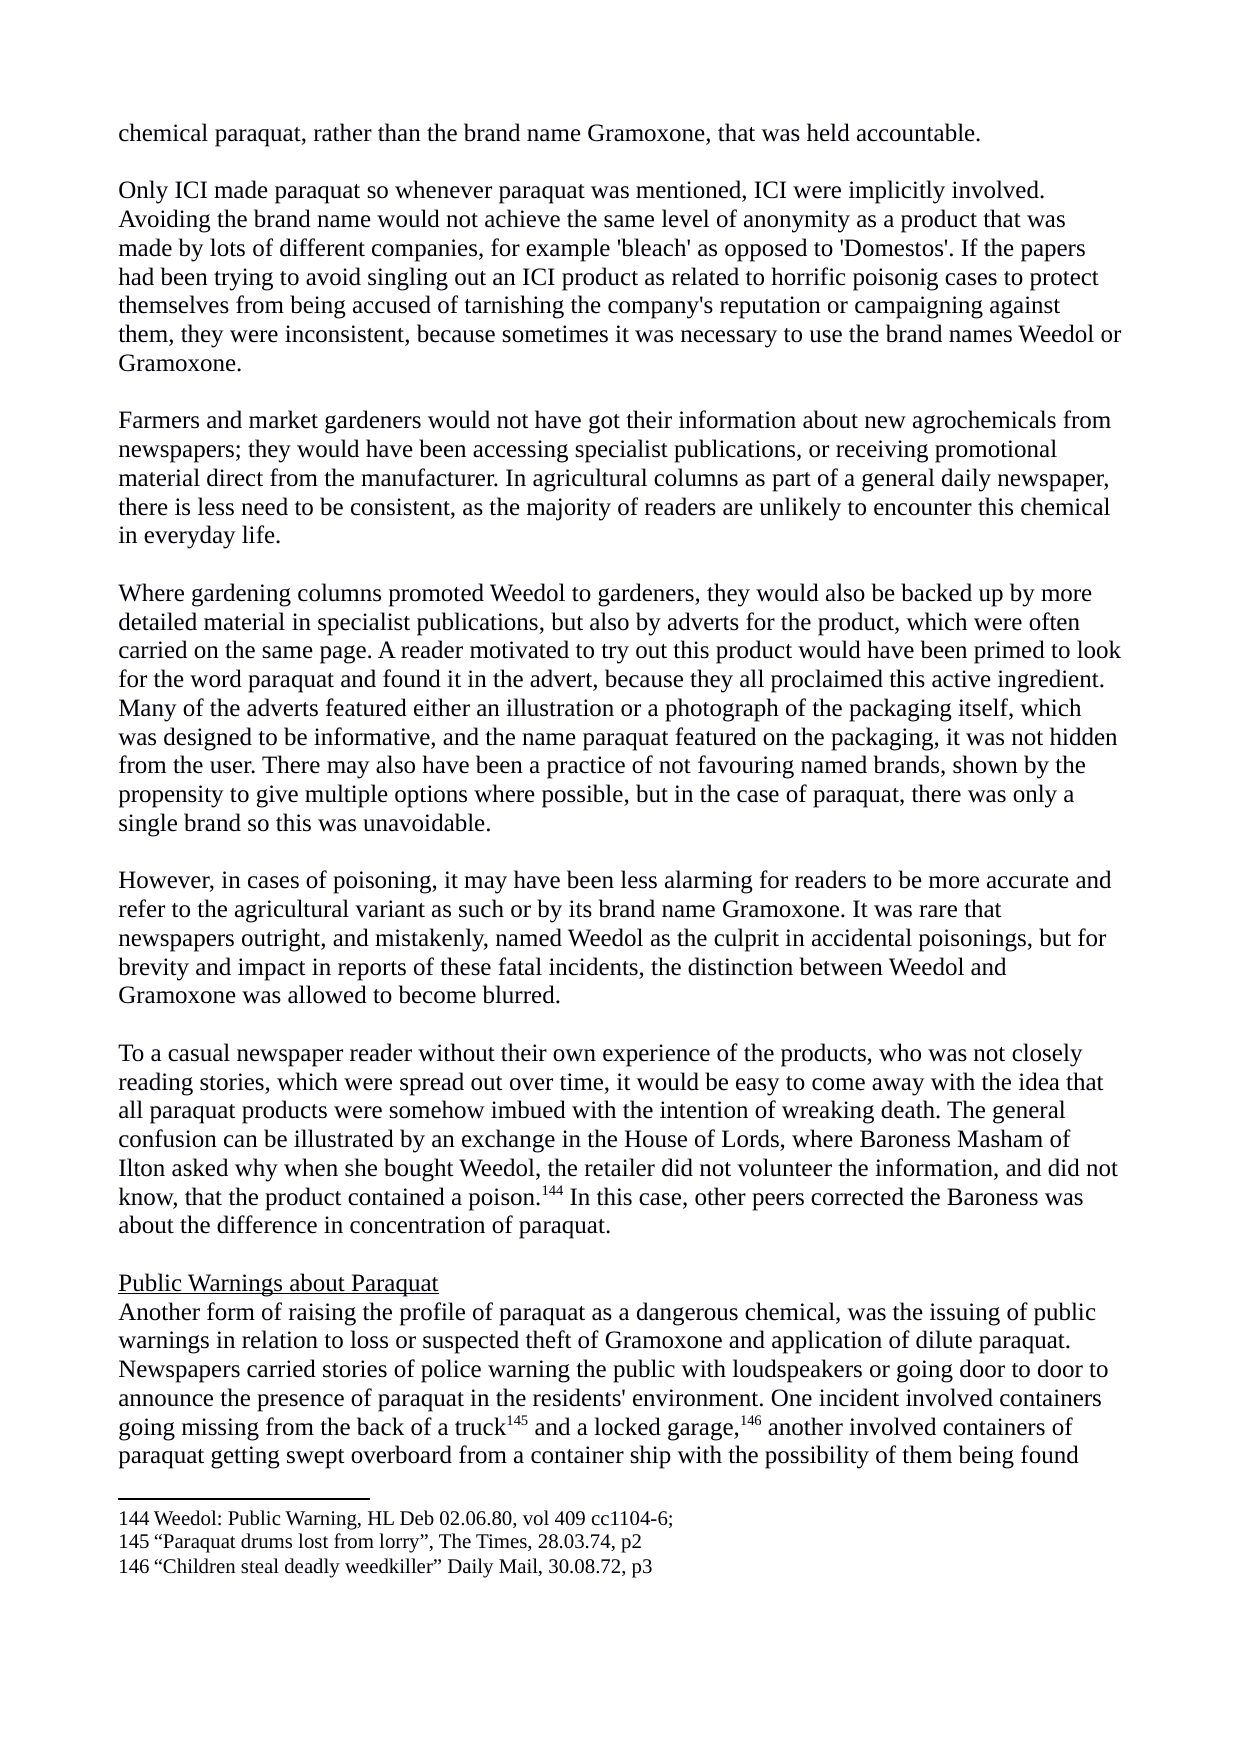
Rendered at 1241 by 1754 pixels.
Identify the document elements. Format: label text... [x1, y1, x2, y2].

text Weedol: Public Warning, HL Deb 02.06.80, vol 409 cc1104-6; [118, 1505, 1122, 1529]
text chemical paraquat, rather than the brand name Gramoxone, that was held accountable. [118, 118, 1122, 147]
text Where gardening columns promoted Weedol to gardeners, they would also be backed up by more detailed material in specialist publications, but also by adverts for the product, which were often carried on the same page. A reader motivated to try out this product would have been primed to look for the word paraquat and found it in the advert, because they all proclaimed this active ingredient. Many of the adverts featured either an illustration or a photograph of the packaging itself, which was designed to be informative, and the name paraquat featured on the packaging, it was not hidden from the user. There may also have been a practice of not favouring named brands, shown by the propensity to give multiple options where possible, but in the case of paraquat, there was only a single brand so this was unavoidable. [118, 578, 1122, 837]
text Another form of raising the profile of paraquat as a dangerous chemical, was the issuing of public warnings in relation to loss or suspected theft of Gramoxone and application of dilute paraquat. Newspapers carried stories of police warning the public with loudspeakers or going door to door to announce the presence of paraquat in the residents' environment. One incident involved containers going missing from the back of a truck and a locked garage, another involved containers of paraquat getting swept overboard from a container ship with the possibility of them being found [118, 1297, 1122, 1469]
text “Paraquat drums lost from lorry”, The Times, 28.03.74, p2 [118, 1529, 1122, 1553]
text Farmers and market gardeners would not have got their information about new agrochemicals from newspapers; they would have been accessing specialist publications, or receiving promotional material direct from the manufacturer. In agricultural columns as part of a general daily newspaper, there is less need to be consistent, as the majority of readers are unlikely to encounter this chemical in everyday life. [118, 406, 1122, 549]
text However, in cases of poisoning, it may have been less alarming for readers to be more accurate and refer to the agricultural variant as such or by its brand name Gramoxone. It was rare that newspapers outright, and mistakenly, named Weedol as the culprit in accidental poisonings, but for brevity and impact in reports of these fatal incidents, the distinction between Weedol and Gramoxone was allowed to become blurred. [118, 866, 1122, 1009]
text “Children steal deadly weedkiller” Daily Mail, 30.08.72, p3 [118, 1553, 1122, 1578]
text To a casual newspaper reader without their own experience of the products, who was not closely reading stories, which were spread out over time, it would be easy to come away with the idea that all paraquat products were somehow imbued with the intention of wreaking death. The general confusion can be illustrated by an exchange in the House of Lords, where Baroness Masham of Ilton asked why when she bought Weedol, the retailer did not volunteer the information, and did not know, that the product contained a poison. In this case, other peers corrected the Baroness was about the difference in concentration of paraquat. [118, 1038, 1122, 1239]
text Only ICI made paraquat so whenever paraquat was mentioned, ICI were implicitly involved. Avoiding the brand name would not achieve the same level of anonymity as a product that was made by lots of different companies, for example 'bleach' as opposed to 'Domestos'. If the papers had been trying to avoid singling out an ICI product as related to horrific poisonig cases to protect themselves from being accused of tarnishing the company's reputation or campaigning against them, they were inconsistent, because sometimes it was necessary to use the brand names Weedol or Gramoxone. [118, 176, 1122, 377]
text Public Warnings about Paraquat [118, 1268, 1122, 1297]
